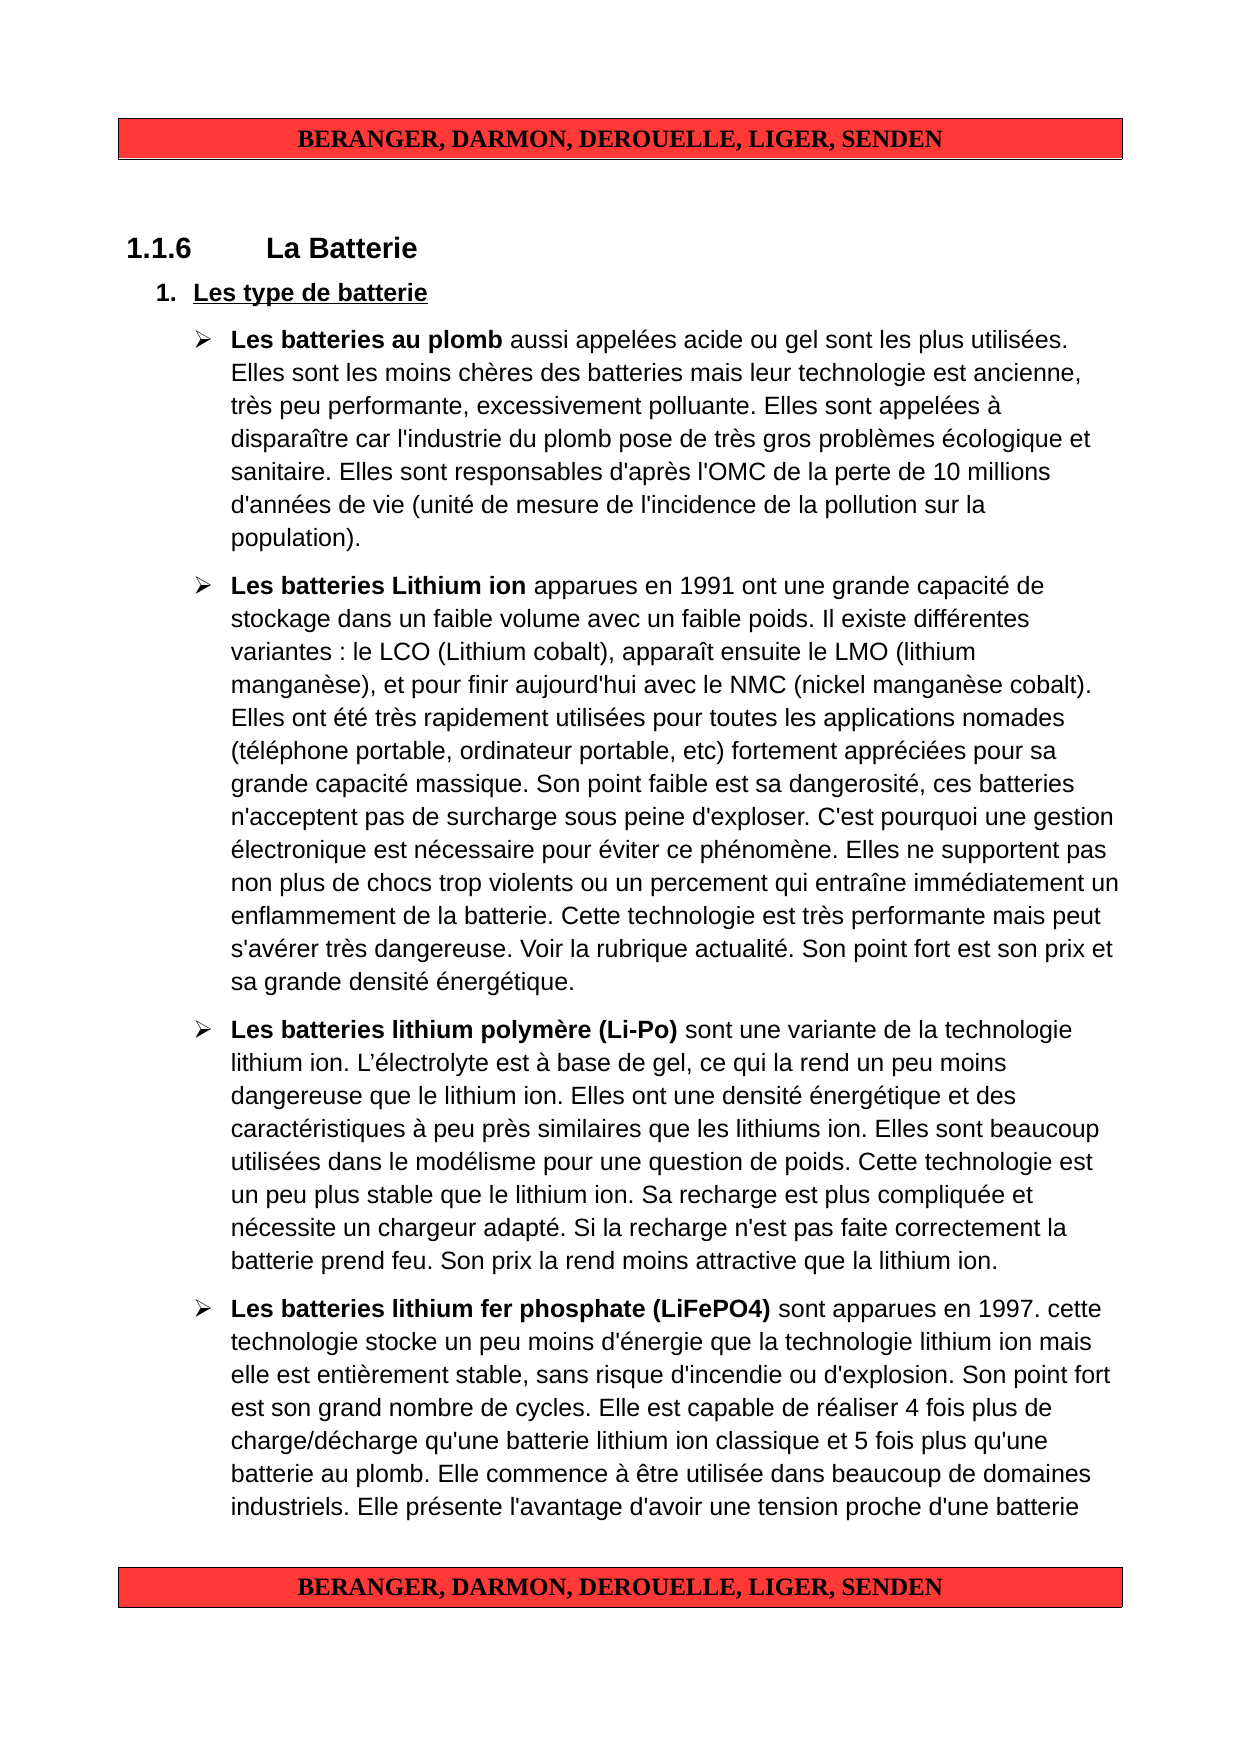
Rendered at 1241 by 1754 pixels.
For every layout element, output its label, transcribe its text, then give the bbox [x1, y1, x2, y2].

subtitle La Batterie [118, 231, 1122, 265]
list Les batteries lithium polymère (Li-Po) sont une variante de la technologie lithium ion. L’électrolyte est à base de gel, ce qui la rend un peu moins dangereuse que le lithium ion. Elles ont une densité énergétique et des caractéristiques à peu près similaires que les lithiums ion. Elles sont beaucoup utilisées dans le modélisme pour une question de poids. Cette technologie est un peu plus stable que le lithium ion. Sa recharge est plus compliquée et nécessite un chargeur adapté. Si la recharge n'est pas faite correctement la batterie prend feu. Son prix la rend moins attractive que la lithium ion. [193, 1015, 1122, 1275]
list Les batteries au plomb aussi appelées acide ou gel sont les plus utilisées. Elles sont les moins chères des batteries mais leur technologie est ancienne, très peu performante, excessivement polluante. Elles sont appelées à disparaître car l'industrie du plomb pose de très gros problèmes écologique et sanitaire. Elles sont responsables d'après l'OMC de la perte de 10 millions d'années de vie (unité de mesure de l'incidence de la pollution sur la population). [193, 325, 1122, 552]
list Les batteries Lithium ion apparues en 1991 ont une grande capacité de stockage dans un faible volume avec un faible poids. Il existe différentes variantes : le LCO (Lithium cobalt), apparaît ensuite le LMO (lithium manganèse), et pour finir aujourd'hui avec le NMC (nickel manganèse cobalt). Elles ont été très rapidement utilisées pour toutes les applications nomades (téléphone portable, ordinateur portable, etc) fortement appréciées pour sa grande capacité massique. Son point faible est sa dangerosité, ces batteries n'acceptent pas de surcharge sous peine d'exploser. C'est pourquoi une gestion électronique est nécessaire pour éviter ce phénomène. Elles ne supportent pas non plus de chocs trop violents ou un percement qui entraîne immédiatement un enflammement de la batterie. Cette technologie est très performante mais peut s'avérer très dangereuse. Voir la rubrique actualité. Son point fort est son prix et sa grande densité énergétique. [193, 571, 1122, 996]
list Les batteries lithium fer phosphate (LiFePO4) sont apparues en 1997. cette technologie stocke un peu moins d'énergie que la technologie lithium ion mais elle est entièrement stable, sans risque d'incendie ou d'explosion. Son point fort est son grand nombre de cycles. Elle est capable de réaliser 4 fois plus de charge/décharge qu'une batterie lithium ion classique et 5 fois plus qu'une batterie au plomb. Elle commence à être utilisée dans beaucoup de domaines industriels. Elle présente l'avantage d'avoir une tension proche d'une batterie [193, 1294, 1122, 1521]
list Les type de batterie [156, 278, 1122, 306]
